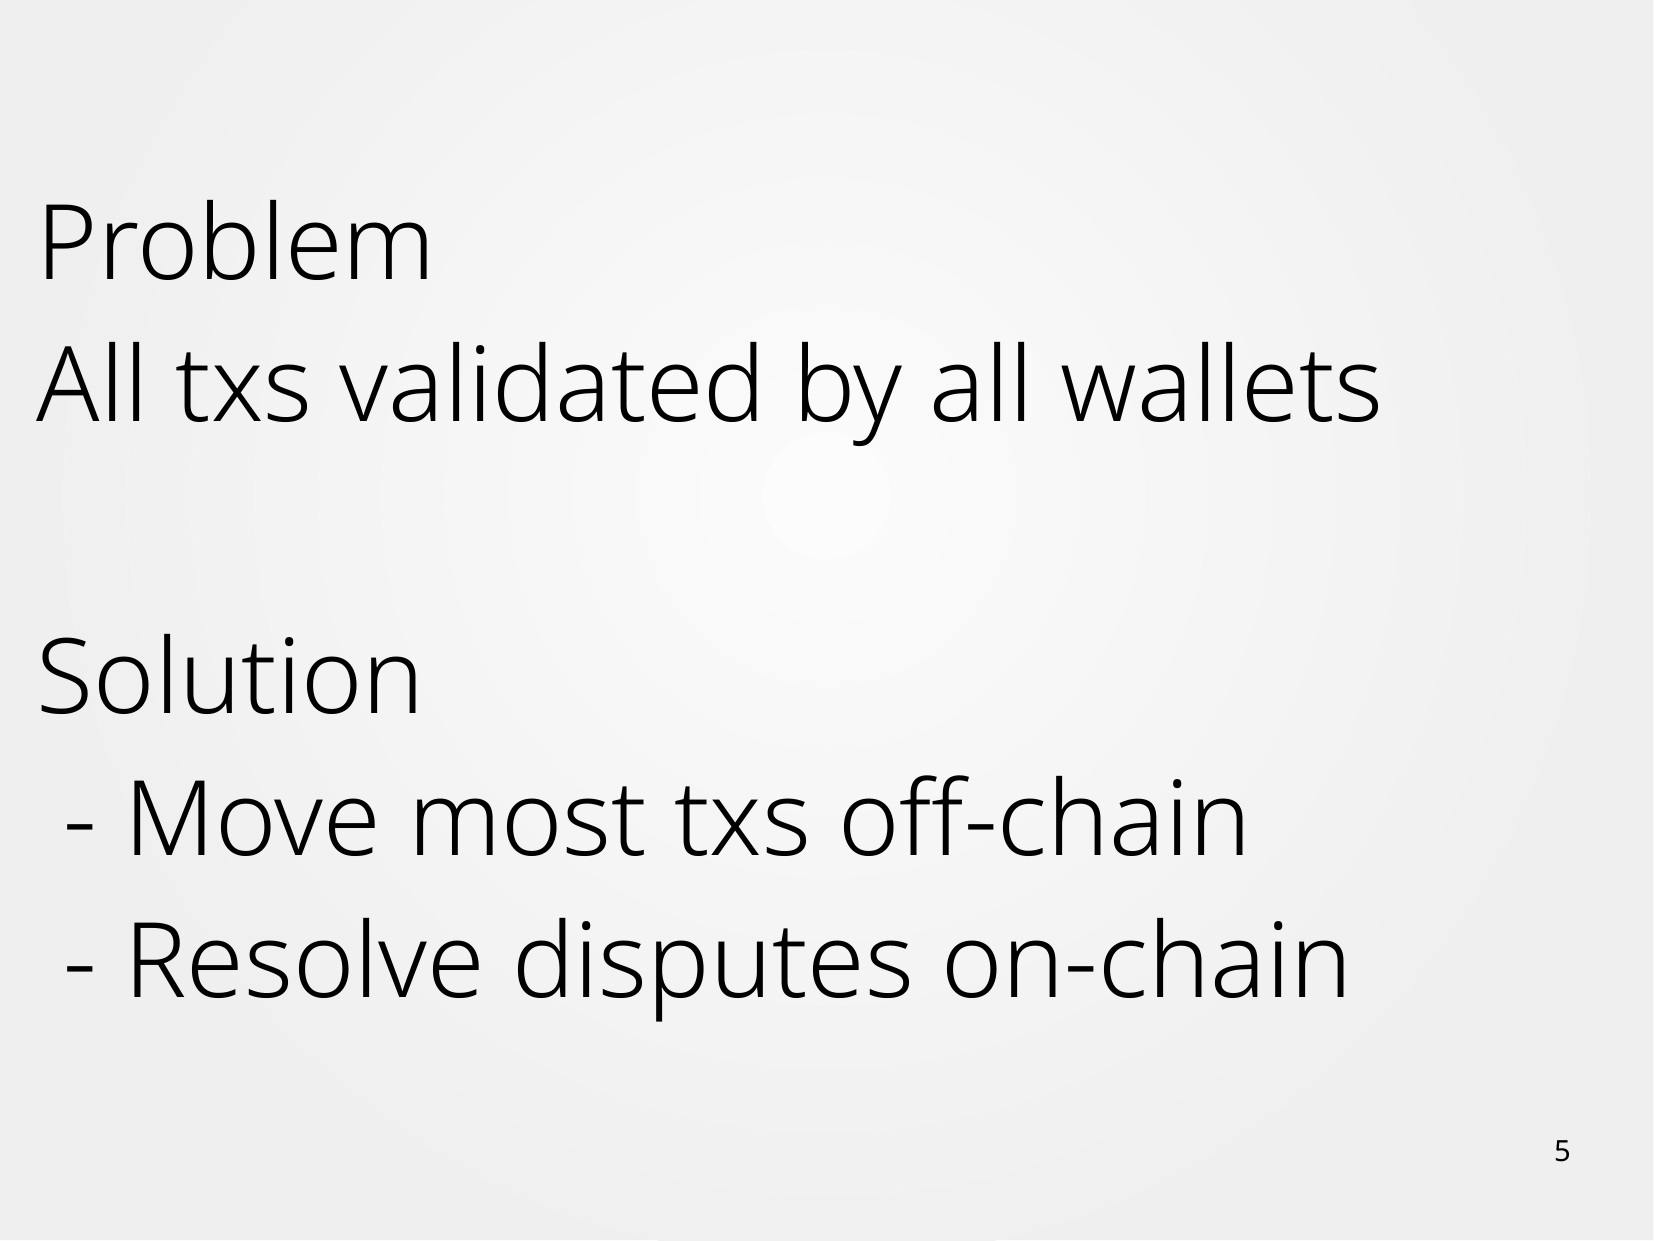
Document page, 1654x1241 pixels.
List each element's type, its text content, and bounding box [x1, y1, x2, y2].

title Solution - Move most txs off-chain - Resolve disputes on-chain [36, 602, 1617, 987]
title Problem All txs validated by all wallets [36, 118, 1617, 502]
